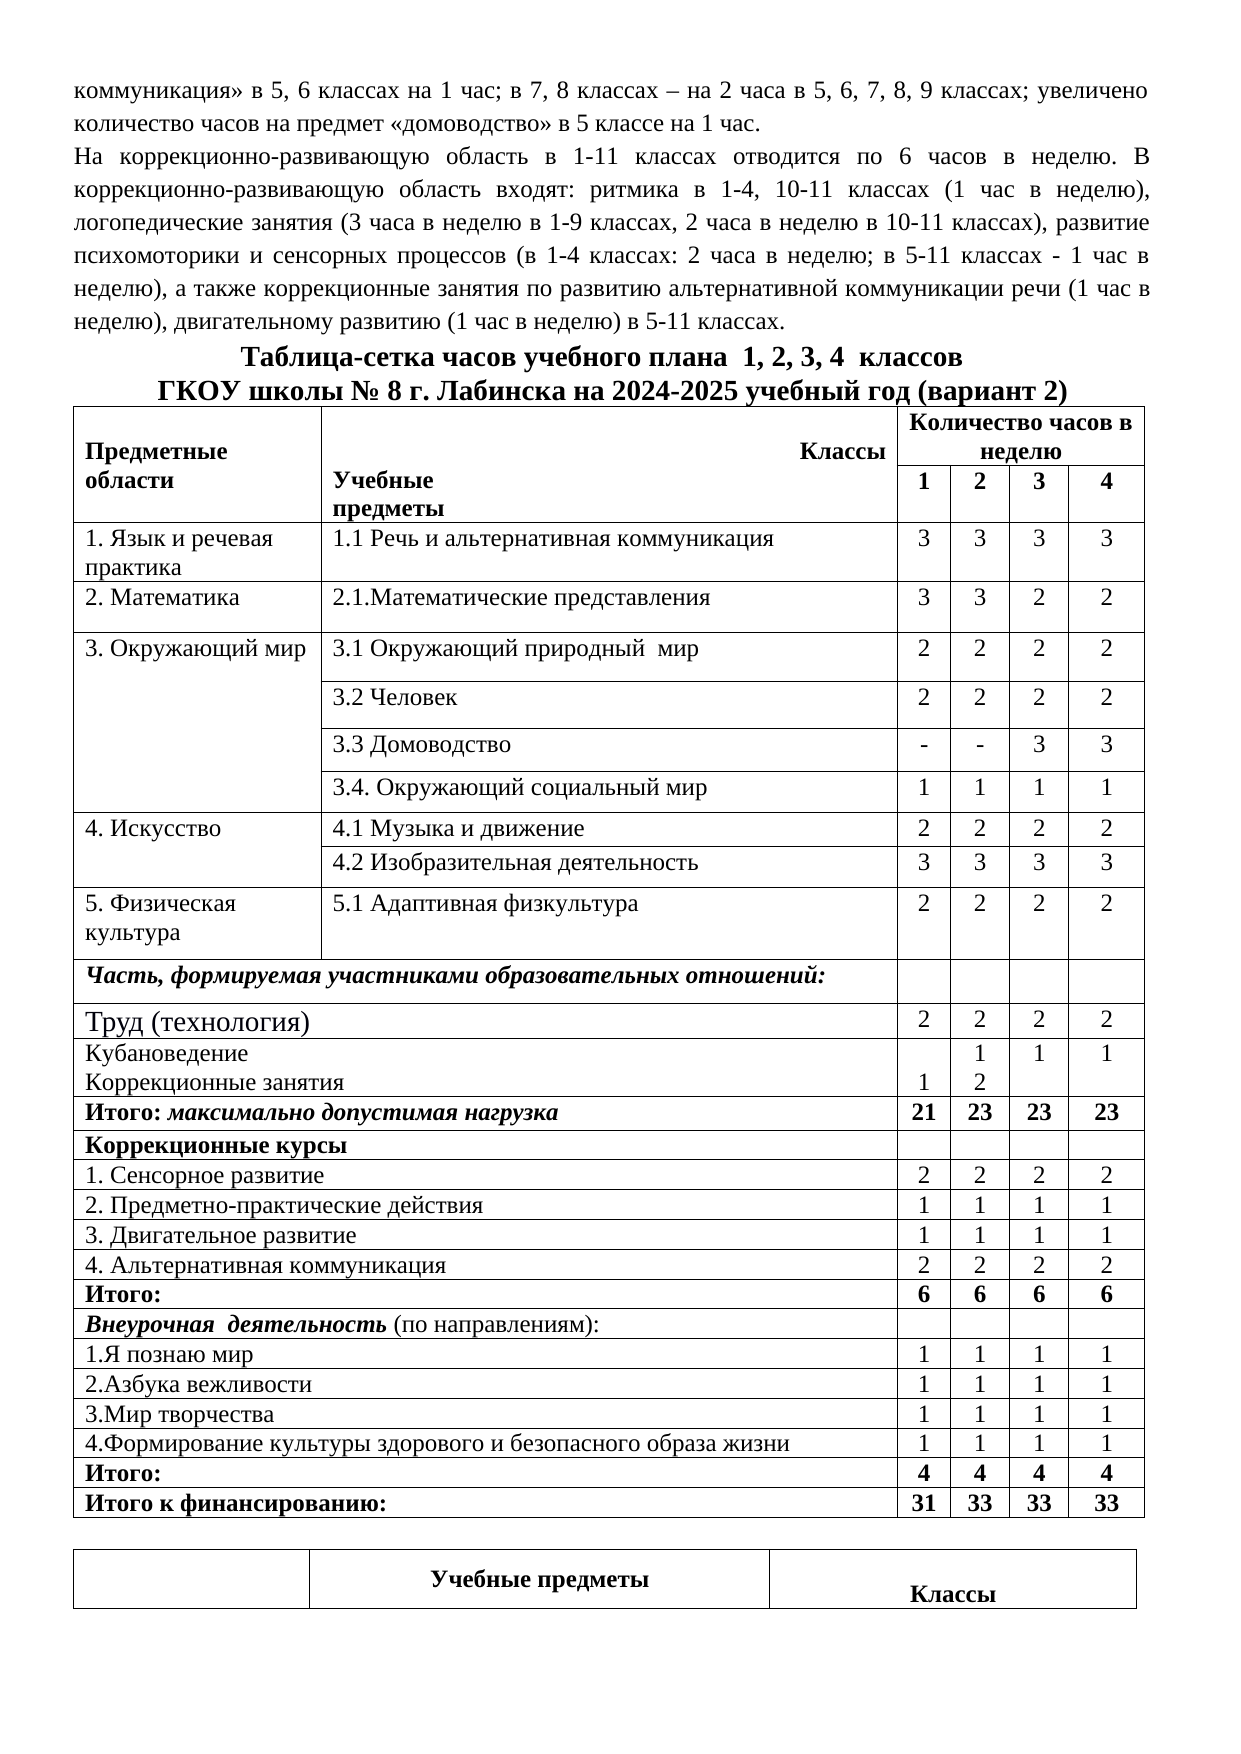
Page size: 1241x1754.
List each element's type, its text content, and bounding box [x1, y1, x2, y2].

table_cell 3 [951, 847, 1009, 887]
table_cell 2 [898, 1250, 950, 1278]
table_cell 1 [1010, 1369, 1068, 1398]
table_cell 1 [898, 1190, 950, 1219]
table_cell 2 [1069, 1250, 1144, 1278]
table_cell 2 [1069, 1160, 1144, 1189]
table_cell 1 [951, 772, 1009, 812]
table_cell Итого: [74, 1458, 897, 1487]
table_cell 3 [951, 523, 1009, 581]
table_cell 3 [898, 847, 950, 887]
table_cell 1 [951, 1339, 1009, 1368]
table_cell 2 [1010, 1250, 1068, 1278]
table_cell 3.4. Окружающий социальный мир [322, 772, 897, 812]
table_cell 2 [1010, 813, 1068, 846]
table_cell 2 [951, 888, 1009, 959]
table_cell 1 [1010, 1399, 1068, 1427]
table_cell 1 [1069, 1190, 1144, 1219]
table_cell 33 [951, 1488, 1009, 1517]
table_cell - [898, 729, 950, 771]
table_header Классы Учебные предметы [322, 407, 897, 522]
table_cell 4.1 Музыка и движение [322, 813, 897, 846]
table_cell Итого: [74, 1280, 897, 1308]
table_cell 1 [1010, 1220, 1068, 1249]
table_cell 1 [1069, 1399, 1144, 1427]
table_header Учебные предметы [310, 1550, 769, 1607]
table_cell [951, 960, 1009, 1003]
table_cell 1 [1010, 1339, 1068, 1368]
table_cell 1 [1069, 1039, 1144, 1096]
text На коррекционно-развивающую область в 1-11 классах отводится по 6 часов в неделю. В коррекционно-развивающую область входят: ритмика в 1-4, 10-11 классах (1 час в неделю), логопедические занятия (3 часа в неделю в 1-9 классах, 2 часа в неделю в 10-11 классах), развитие психомоторики и сенсорных процессов (в 1-4 классах: 2 часа в неделю; в 5-11 классах - 1 час в неделю), а также коррекционные занятия по развитию альтернативной коммуникации речи (1 час в неделю), двигательному развитию (1 час в неделю) в 5-11 классах. [74, 141, 1152, 335]
table_cell 1 [1069, 1339, 1144, 1368]
text ГКОУ школы № 8 г. Лабинска на 2024-2025 учебный год (вариант 2) [74, 373, 1152, 406]
table_cell 4 [898, 1458, 950, 1487]
table_cell 3.Мир творчества [74, 1399, 897, 1427]
table_cell [1069, 960, 1144, 1003]
table_cell 1 [951, 1190, 1009, 1219]
table_cell 4 [1010, 1458, 1068, 1487]
table_header Предметные области [74, 407, 321, 522]
table_cell Часть, формируемая участниками образовательных отношений: [74, 960, 897, 1003]
table_cell [951, 1309, 1009, 1338]
table_cell 1 [1069, 1369, 1144, 1398]
table_cell 2 [1069, 633, 1144, 681]
table_cell 1 [898, 772, 950, 812]
table_cell 2 [1010, 1004, 1068, 1037]
table_cell 2 [1069, 682, 1144, 728]
table_cell 1 [1069, 1220, 1144, 1249]
table_cell 2 [898, 1160, 950, 1189]
table_cell 2 [1069, 888, 1144, 959]
table_cell 2.Азбука вежливости [74, 1369, 897, 1398]
table_cell [898, 1309, 950, 1338]
table_cell 1 [898, 1369, 950, 1398]
table_cell 1 [898, 1429, 950, 1457]
table_header Классы [770, 1550, 1136, 1607]
table_cell 31 [898, 1488, 950, 1517]
table_cell 4.Формирование культуры здорового и безопасного образа жизни [74, 1429, 897, 1457]
table_cell 2 [1069, 582, 1144, 632]
table_cell [951, 1131, 1009, 1159]
table_cell 2 [898, 1004, 950, 1037]
text коммуникация» в 5, 6 классах на 1 час; в 7, 8 классах – на 2 часа в 5, 6, 7, 8, 9 классах; увеличено количество часов на предмет «домоводство» в 5 классе на 1 час. [74, 75, 1152, 137]
table_cell [1069, 1131, 1144, 1159]
table_cell 2 [1010, 682, 1068, 728]
table_cell 3 [898, 523, 950, 581]
table_cell 6 [1010, 1280, 1068, 1308]
table_cell Труд (технология) [74, 1004, 897, 1037]
table_cell 2. Математика [74, 582, 321, 632]
table_cell 4. Альтернативная коммуникация [74, 1250, 897, 1278]
table_cell 6 [951, 1280, 1009, 1308]
table_cell 2 [1010, 633, 1068, 681]
table_cell 2 [898, 888, 950, 959]
table_cell 2 [951, 1160, 1009, 1189]
table_cell 33 [1069, 1488, 1144, 1517]
text Таблица-сетка часов учебного плана 1, 2, 3, 4 классов [74, 339, 1152, 373]
table_cell 4 [951, 1458, 1009, 1487]
table_cell 2 [898, 682, 950, 728]
table_cell 6 [1069, 1280, 1144, 1308]
table_cell 1 [1010, 1429, 1068, 1457]
table_cell 1 [898, 1399, 950, 1427]
table_cell 2.1.Математические представления [322, 582, 897, 632]
table_cell 2 [951, 682, 1009, 728]
table_cell 2 [951, 1250, 1009, 1278]
table_cell 4. Искусство [74, 813, 321, 887]
table_cell 2 [951, 466, 1009, 522]
table_cell 2 [1010, 582, 1068, 632]
table_cell 2 [1069, 1004, 1144, 1037]
table_cell 23 [951, 1097, 1009, 1129]
table_cell 1 [1010, 1039, 1068, 1096]
table_cell 1.1 Речь и альтернативная коммуникация [322, 523, 897, 581]
table_cell Итого: максимально допустимая нагрузка [74, 1097, 897, 1129]
table_cell 1.Я познаю мир [74, 1339, 897, 1368]
table_cell 4 [1069, 466, 1144, 522]
table_cell 23 [1010, 1097, 1068, 1129]
table_header [1137, 1549, 1161, 1607]
table_cell - [951, 729, 1009, 771]
table_cell 3. Двигательное развитие [74, 1220, 897, 1249]
table_cell 3.3 Домоводство [322, 729, 897, 771]
table_cell Коррекционные курсы [74, 1131, 897, 1159]
table_cell 1 [1010, 1190, 1068, 1219]
table_cell 2. Предметно-практические действия [74, 1190, 897, 1219]
table_cell [1069, 1309, 1144, 1338]
table_cell 3 [1010, 729, 1068, 771]
table_cell 5. Физическая культура [74, 888, 321, 959]
table_cell 3.2 Человек [322, 682, 897, 728]
table_cell [1010, 1309, 1068, 1338]
table_cell 2 [1010, 1160, 1068, 1189]
table_cell 1 [1069, 1429, 1144, 1457]
table_cell 23 [1069, 1097, 1144, 1129]
table_cell 2 [951, 1004, 1009, 1037]
table_cell 3 [1010, 847, 1068, 887]
table_cell 1 [1069, 772, 1144, 812]
table_cell 5.1 Адаптивная физкультура [322, 888, 897, 959]
table_cell 21 [898, 1097, 950, 1129]
table_cell [898, 960, 950, 1003]
table_cell 2 [951, 813, 1009, 846]
table_cell 2 [1010, 888, 1068, 959]
table_cell 1 [951, 1369, 1009, 1398]
table_cell 3 [1069, 523, 1144, 581]
table_cell 1 [898, 1220, 950, 1249]
table_cell 2 [1069, 813, 1144, 846]
table_cell 1 [898, 1039, 950, 1096]
table_cell 1 [951, 1220, 1009, 1249]
table_cell Кубановедение Коррекционные занятия [74, 1039, 897, 1096]
table_cell 1 [1010, 772, 1068, 812]
table_cell Итого к финансированию: [74, 1488, 897, 1517]
table_cell 3 [951, 582, 1009, 632]
table_cell 3. Окружающий мир [74, 633, 321, 812]
table_cell 6 [898, 1280, 950, 1308]
table_cell 3 [1069, 847, 1144, 887]
table_cell Внеурочная деятельность (по направлениям): [74, 1309, 897, 1338]
table_cell 2 [951, 633, 1009, 681]
table_header Количество часов в неделю [898, 407, 1144, 465]
table_cell 3 [1010, 523, 1068, 581]
table_cell 3.1 Окружающий природный мир [322, 633, 897, 681]
table_cell 1 [898, 466, 950, 522]
table_cell [898, 1131, 950, 1159]
table_cell 1 2 [951, 1039, 1009, 1096]
table_cell 4 [1069, 1458, 1144, 1487]
table_cell 1 [898, 1339, 950, 1368]
table_cell [1010, 1131, 1068, 1159]
table_cell 1 [951, 1399, 1009, 1427]
table_cell 1. Сенсорное развитие [74, 1160, 897, 1189]
table_cell 33 [1010, 1488, 1068, 1517]
table_cell 3 [1069, 729, 1144, 771]
table_cell 3 [1010, 466, 1068, 522]
table_header [74, 1550, 309, 1607]
table_cell 1. Язык и речевая практика [74, 523, 321, 581]
table_cell 4.2 Изобразительная деятельность [322, 847, 897, 887]
table_cell [1010, 960, 1068, 1003]
table_cell 2 [898, 813, 950, 846]
table_cell 3 [898, 582, 950, 632]
table_cell 2 [898, 633, 950, 681]
table_cell 1 [951, 1429, 1009, 1457]
